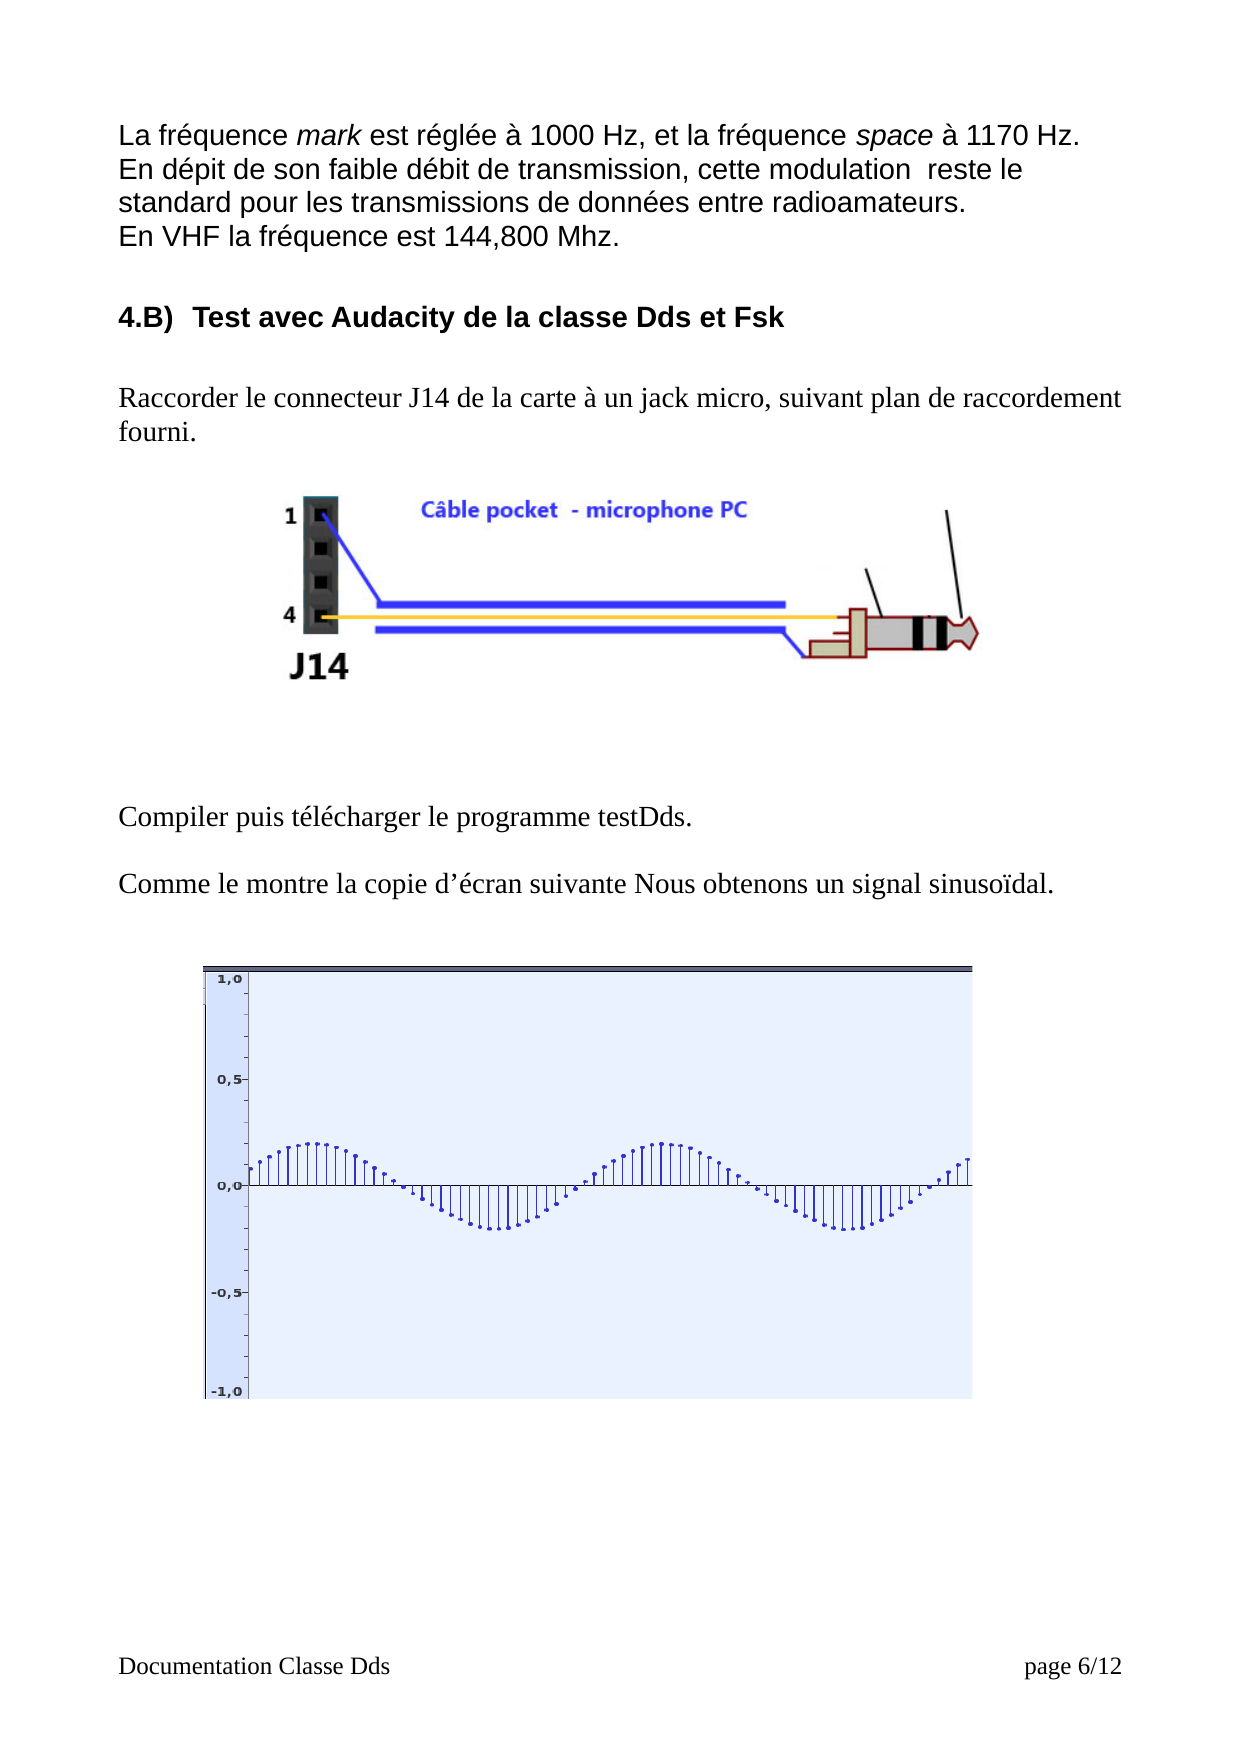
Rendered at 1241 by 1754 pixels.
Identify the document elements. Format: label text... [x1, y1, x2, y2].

picture [203, 966, 973, 1399]
text La fréquence mark est réglée à 1000 Hz, et la fréquence space à 1170 Hz. [118, 118, 1122, 152]
text En VHF la fréquence est 144,800 Mhz. [118, 219, 1122, 252]
text Raccorder le connecteur J14 de la carte à un jack micro, suivant plan de raccordement fourni. [118, 380, 1122, 447]
subtitle Test avec Audacity de la classe Dds et Fsk [118, 300, 1122, 334]
text Comme le montre la copie d’écran suivante Nous obtenons un signal sinusoïdal. [118, 866, 1122, 900]
picture [232, 480, 1008, 732]
text Compiler puis télécharger le programme testDds. [118, 799, 1122, 833]
text En dépit de son faible débit de transmission, cette modulation reste le standard pour les transmissions de données entre radioamateurs. [118, 152, 1122, 219]
